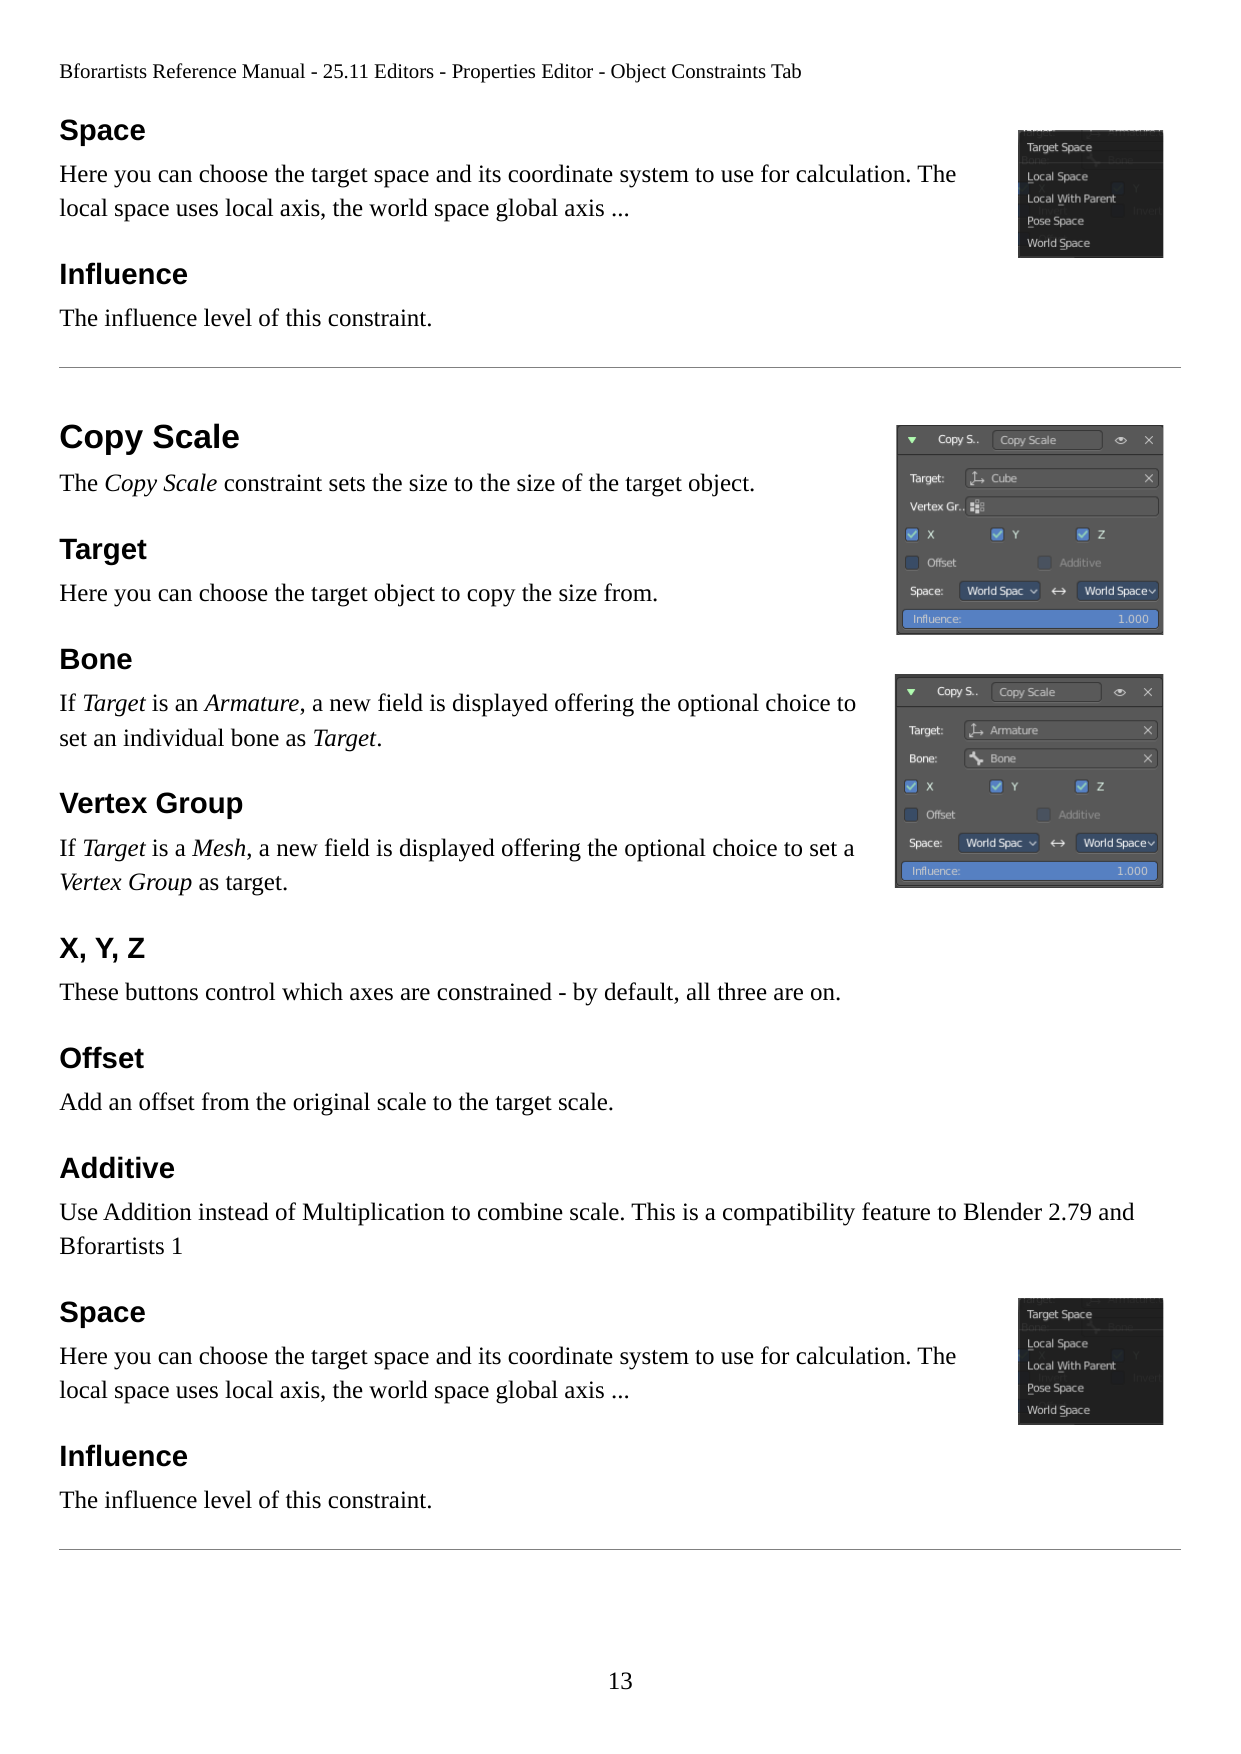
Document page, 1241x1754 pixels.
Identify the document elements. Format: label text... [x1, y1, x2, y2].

text The influence level of this constraint. [59, 1486, 1181, 1514]
text If Target is an Armature, a new field is displayed offering the optional choice to set an individual bone as Target. [59, 688, 894, 751]
picture [1018, 1298, 1164, 1425]
subtitle Additive [59, 1151, 1181, 1184]
subtitle Target [59, 532, 896, 566]
subtitle Copy Scale [59, 417, 1181, 456]
subtitle Space [59, 1295, 1181, 1329]
subtitle [1164, 786, 1181, 820]
subtitle Influence [59, 257, 1181, 291]
subtitle [1164, 532, 1181, 566]
text Add an offset from the original scale to the target scale. [59, 1087, 1181, 1116]
text The influence level of this constraint. [59, 303, 1181, 332]
text These buttons control which axes are constrained - by default, all three are on. [59, 977, 1181, 1006]
picture [894, 674, 1164, 888]
picture [1018, 130, 1164, 258]
text If Target is a Mesh, a new field is displayed offering the optional choice to set a Vertex Group as target. [59, 833, 1181, 896]
subtitle Vertex Group [59, 786, 894, 820]
text Here you can choose the target object to copy the size from. [59, 578, 896, 607]
subtitle X, Y, Z [59, 931, 1181, 964]
text Here you can choose the target space and its coordinate system to use for calculation. The local space uses local axis, the world space global axis ... [59, 159, 1018, 222]
text The Copy Scale constraint sets the size to the size of the target object. [59, 468, 896, 497]
text Use Addition instead of Multiplication to combine scale. This is a compatibility feature to Blender 2.79 and Bforartists 1 [59, 1197, 1181, 1260]
text Here you can choose the target space and its coordinate system to use for calculation. The local space uses local axis, the world space global axis ... [59, 1341, 1018, 1404]
subtitle Offset [59, 1041, 1181, 1074]
subtitle Bone [59, 642, 1181, 676]
subtitle Space [59, 113, 1181, 146]
picture [896, 425, 1164, 635]
subtitle Influence [59, 1439, 1181, 1473]
